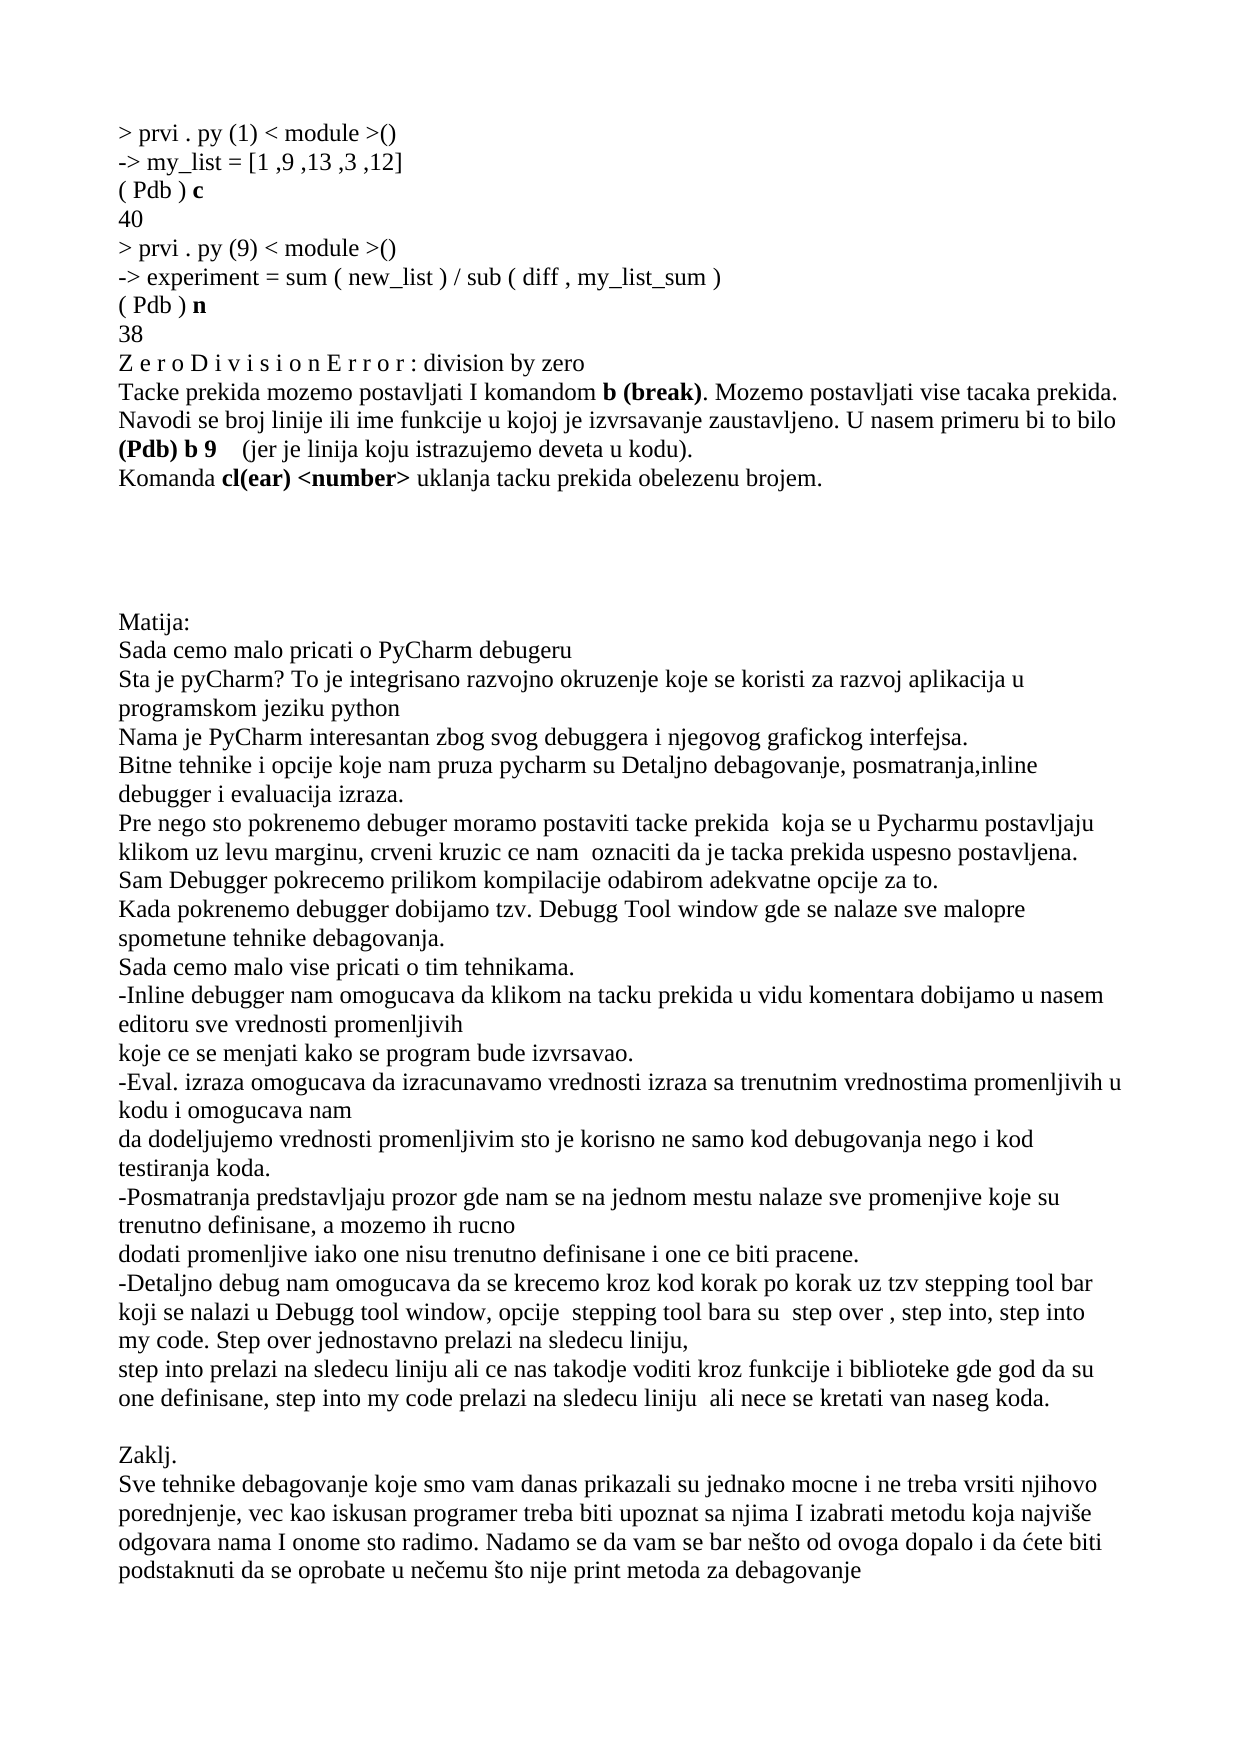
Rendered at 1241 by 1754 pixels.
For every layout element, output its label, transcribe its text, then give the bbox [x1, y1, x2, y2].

text step into prelazi na sledecu liniju ali ce nas takodje voditi kroz funkcije i biblioteke gde god da su one definisane, step into my code prelazi na sledecu liniju ali nece se kretati van naseg koda. [118, 1354, 1122, 1412]
text 38 [118, 319, 1122, 348]
text dodati promenljive iako one nisu trenutno definisane i one ce biti pracene. [118, 1239, 1122, 1268]
text Tacke prekida mozemo postavljati I komandom b (break). Mozemo postavljati vise tacaka prekida. Navodi se broj linije ili ime funkcije u kojoj je izvrsavanje zaustavljeno. U nasem primeru bi to bilo [118, 377, 1122, 434]
text -> my_list = [1 ,9 ,13 ,3 ,12] [118, 147, 1122, 176]
text 40 [118, 204, 1122, 233]
text Sada cemo malo pricati o PyCharm debugeru [118, 636, 1122, 664]
text (Pdb) b 9 (jer je linija koju istrazujemo deveta u kodu). [118, 434, 1122, 463]
text -Posmatranja predstavljaju prozor gde nam se na jednom mestu nalaze sve promenjive koje su trenutno definisane, a mozemo ih rucno [118, 1182, 1122, 1239]
text Nama je PyCharm interesantan zbog svog debuggera i njegovog grafickog interfejsa. [118, 722, 1122, 751]
text -Detaljno debug nam omogucava da se krecemo kroz kod korak po korak uz tzv stepping tool bar koji se nalazi u Debugg tool window, opcije stepping tool bara su step over , step into, step into my code. Step over jednostavno prelazi na sledecu liniju, [118, 1268, 1122, 1354]
text Z e r o D i v i s i o n E r r o r : division by zero [118, 348, 1122, 377]
text > prvi . py (1) < module >() [118, 118, 1122, 147]
text Kada pokrenemo debugger dobijamo tzv. Debugg Tool window gde se nalaze sve malopre spometune tehnike debagovanja. [118, 894, 1122, 952]
text Sta je pyCharm? To je integrisano razvojno okruzenje koje se koristi za razvoj aplikacija u programskom jeziku python [118, 664, 1122, 722]
text Sada cemo malo vise pricati o tim tehnikama. [118, 952, 1122, 981]
text -Eval. izraza omogucava da izracunavamo vrednosti izraza sa trenutnim vrednostima promenljivih u kodu i omogucava nam [118, 1067, 1122, 1124]
text > prvi . py (9) < module >() [118, 233, 1122, 262]
text Matija: [118, 607, 1122, 636]
text -Inline debugger nam omogucava da klikom na tacku prekida u vidu komentara dobijamo u nasem editoru sve vrednosti promenljivih [118, 981, 1122, 1038]
text koje ce se menjati kako se program bude izvrsavao. [118, 1038, 1122, 1067]
text ( Pdb ) n [118, 291, 1122, 319]
text ( Pdb ) c [118, 176, 1122, 204]
text Sam Debugger pokrecemo prilikom kompilacije odabirom adekvatne opcije za to. [118, 866, 1122, 894]
text -> experiment = sum ( new_list ) / sub ( diff , my_list_sum ) [118, 262, 1122, 291]
text Bitne tehnike i opcije koje nam pruza pycharm su Detaljno debagovanje, posmatranja,inline debugger i evaluacija izraza. [118, 751, 1122, 808]
text Komanda cl(ear) <number> uklanja tacku prekida obelezenu brojem. [118, 463, 1122, 492]
text Sve tehnike debagovanje koje smo vam danas prikazali su jednako mocne i ne treba vrsiti njihovo porednjenje, vec kao iskusan programer treba biti upoznat sa njima I izabrati metodu koja najviše odgovara nama I onome sto radimo. Nadamo se da vam se bar nešto od ovoga dopalo i da ćete biti podstaknuti da se oprobate u nečemu što nije print metoda za debagovanje [118, 1469, 1122, 1584]
text Zaklj. [118, 1441, 1122, 1469]
text Pre nego sto pokrenemo debuger moramo postaviti tacke prekida koja se u Pycharmu postavljaju klikom uz levu marginu, crveni kruzic ce nam oznaciti da je tacka prekida uspesno postavljena. [118, 808, 1122, 866]
text da dodeljujemo vrednosti promenljivim sto je korisno ne samo kod debugovanja nego i kod testiranja koda. [118, 1124, 1122, 1182]
